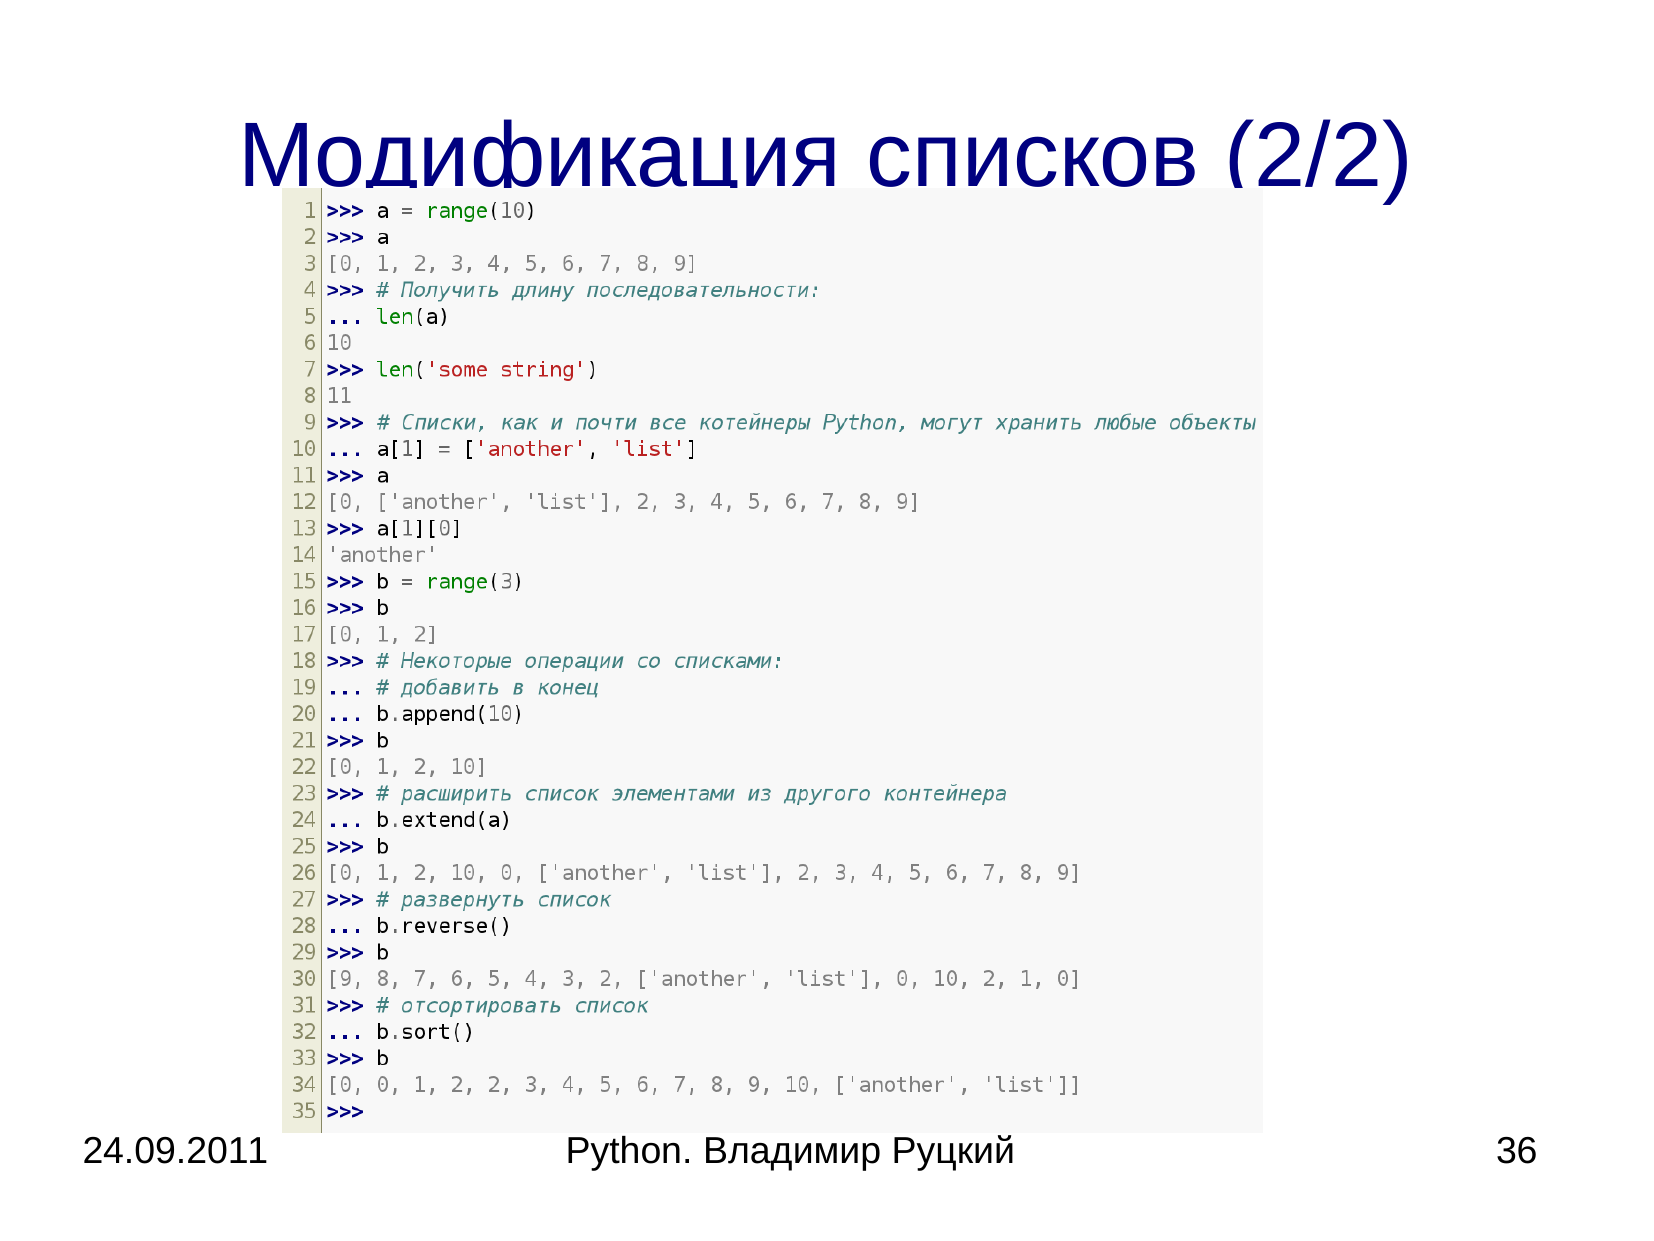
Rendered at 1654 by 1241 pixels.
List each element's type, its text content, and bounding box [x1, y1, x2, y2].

title Модификация списков (2/2) [82, 49, 1571, 257]
picture [282, 188, 1263, 1133]
